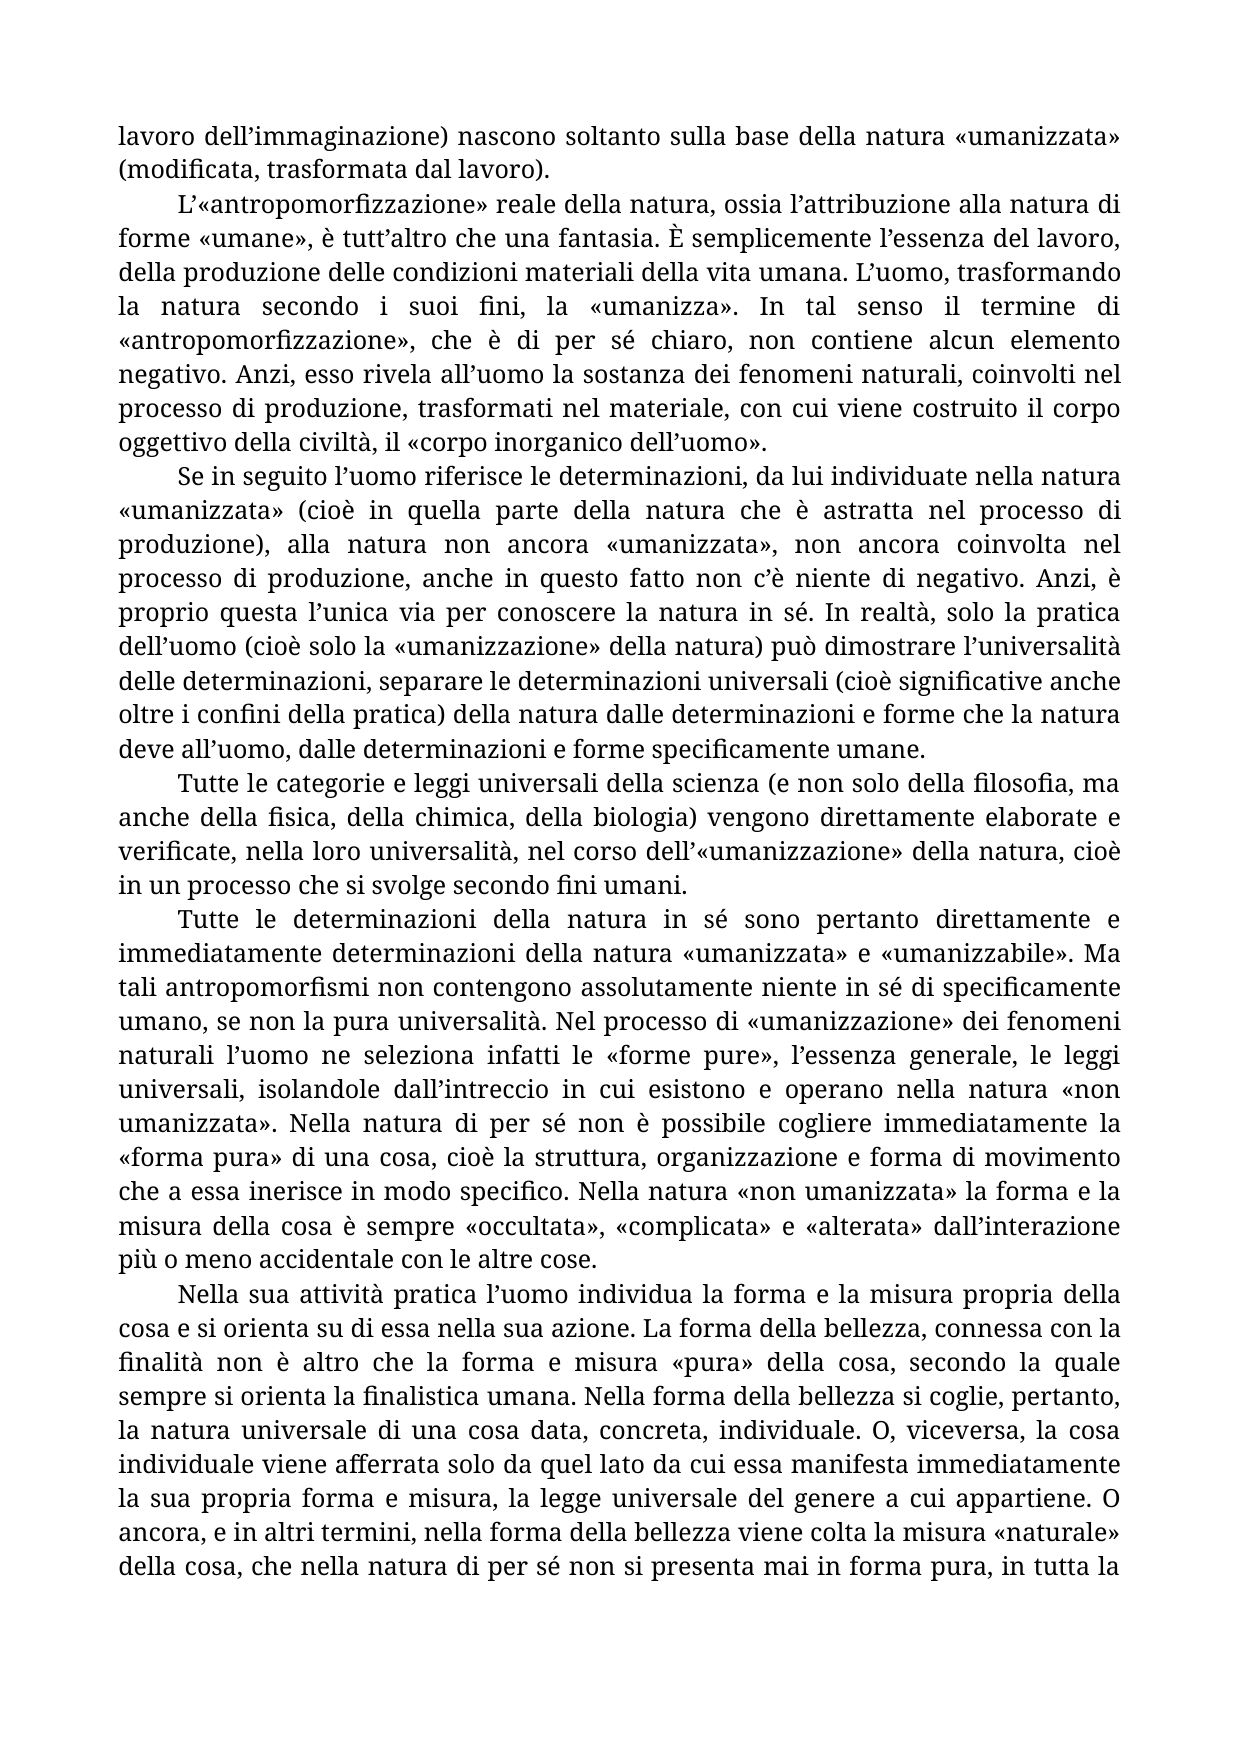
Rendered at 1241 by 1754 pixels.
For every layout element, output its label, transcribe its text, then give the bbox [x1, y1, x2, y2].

text Tutte le categorie e leggi universali della scienza (e non solo della filosofia, ma anche della fisica, della chimica, della biologia) vengono direttamente elaborate e verificate, nella loro universalità, nel corso dell’«umanizzazione» della natura, cioè in un processo che si svolge secondo fini umani. [118, 765, 1122, 902]
text Nella sua attività pratica l’uomo individua la forma e la misura propria della cosa e si orienta su di essa nella sua azione. La forma della bellezza, connessa con la finalità non è altro che la forma e misura «pura» della cosa, secondo la quale sempre si orienta la finalistica umana. Nella forma della bellezza si coglie, pertanto, la natura universale di una cosa data, concreta, individuale. O, viceversa, la cosa individuale viene afferrata solo da quel lato da cui essa manifesta immediatamente la sua propria forma e misura, la legge universale del genere a cui appartiene. O ancora, e in altri termini, nella forma della bellezza viene colta la misura «naturale» della cosa, che nella natura di per sé non si presenta mai in forma pura, in tutta la [118, 1276, 1122, 1583]
text Se in seguito l’uomo riferisce le determinazioni, da lui individuate nella natura «umanizzata» (cioè in quella parte della natura che è astratta nel processo di produzione), alla natura non ancora «umanizzata», non ancora coinvolta nel processo di produzione, anche in questo fatto non c’è niente di negativo. Anzi, è proprio questa l’unica via per conoscere la natura in sé. In realtà, solo la pratica dell’uomo (cioè solo la «umanizzazione» della natura) può dimostrare l’universalità delle determinazioni, separare le determinazioni universali (cioè significative anche oltre i confini della pratica) della natura dalle determinazioni e forme che la natura deve all’uomo, dalle determinazioni e forme specificamente umane. [118, 459, 1122, 765]
text L’«antropomorfizzazione» reale della natura, ossia l’attribuzione alla natura di forme «umane», è tutt’altro che una fantasia. È semplicemente l’essenza del lavoro, della produzione delle condizioni materiali della vita umana. L’uomo, trasformando la natura secondo i suoi fini, la «umanizza». In tal senso il termine di «antropomorfizzazione», che è di per sé chiaro, non contiene alcun elemento negativo. Anzi, esso rivela all’uomo la sostanza dei fenomeni naturali, coinvolti nel processo di produzione, trasformati nel materiale, con cui viene costruito il corpo oggettivo della civiltà, il «corpo inorganico dell’uomo». [118, 186, 1122, 459]
text lavoro dell’immaginazione) nascono soltanto sulla base della natura «umanizzata» (modificata, trasformata dal lavoro). [118, 118, 1122, 186]
text Tutte le determinazioni della natura in sé sono pertanto direttamente e immediatamente determinazioni della natura «umanizzata» e «umanizzabile». Ma tali antropomorfismi non contengono assolutamente niente in sé di specificamente umano, se non la pura universalità. Nel processo di «umanizzazione» dei fenomeni naturali l’uomo ne seleziona infatti le «forme pure», l’essenza generale, le leggi universali, isolandole dall’intreccio in cui esistono e operano nella natura «non umanizzata». Nella natura di per sé non è possibile cogliere immediatamente la «forma pura» di una cosa, cioè la struttura, organizzazione e forma di movimento che a essa inerisce in modo specifico. Nella natura «non umanizzata» la forma e la misura della cosa è sempre «occultata», «complicata» e «alterata» dall’interazione più o meno accidentale con le altre cose. [118, 902, 1122, 1276]
